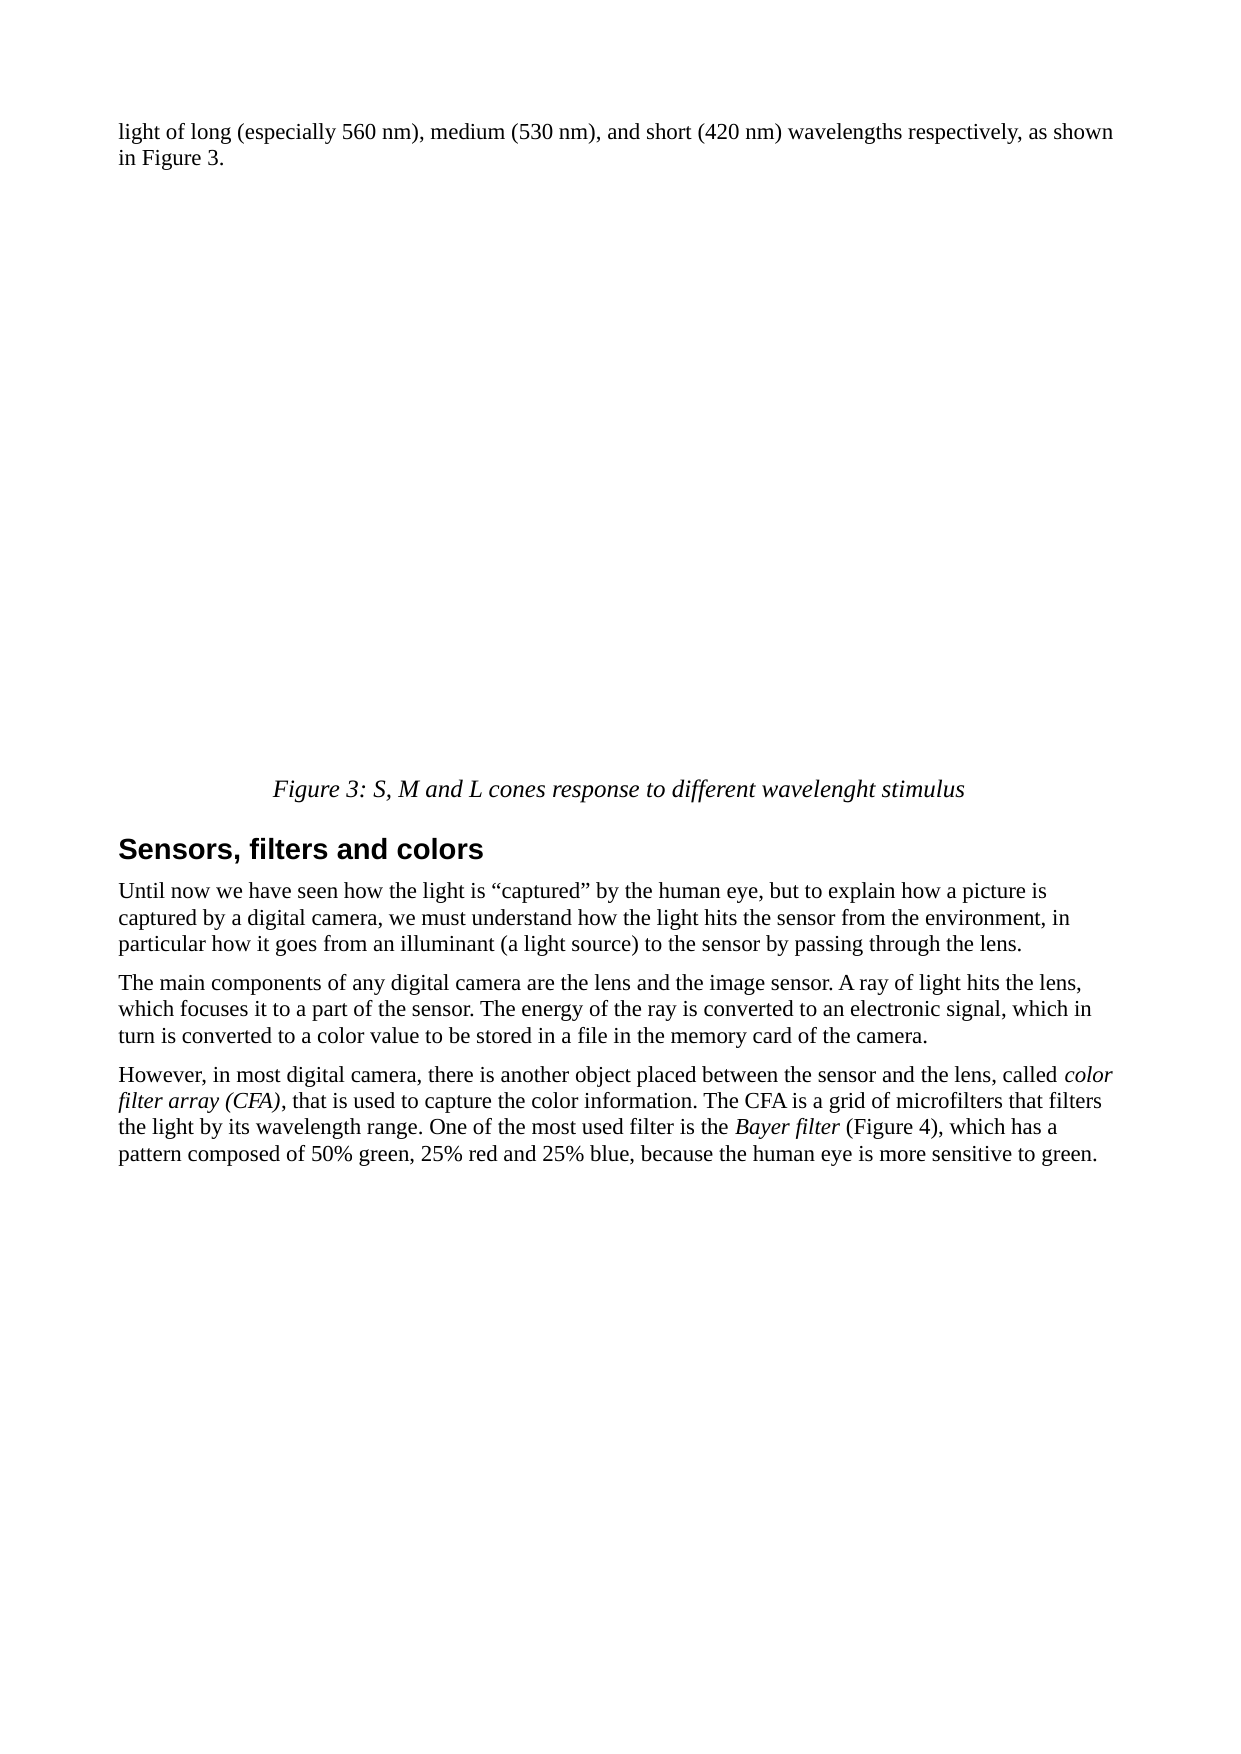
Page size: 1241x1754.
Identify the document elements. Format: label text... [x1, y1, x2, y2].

subtitle [229, 183, 1011, 196]
text The main components of any digital camera are the lens and the image sensor. A ray of light hits the lens, which focuses it to a part of the sensor. The energy of the ray is converted to an electronic signal, which in turn is converted to a color value to be stored in a file in the memory card of the camera. [118, 969, 1122, 1048]
text However, in most digital camera, there is another object placed between the sensor and the lens, called color filter array (CFA), that is used to capture the color information. The CFA is a grid of microfilters that filters the light by its wavelength range. One of the most used filter is the Bayer filter (Figure 4), which has a pattern composed of 50% green, 25% red and 25% blue, because the human eye is more sensitive to green. [118, 1061, 1122, 1166]
text Figure 3: S, M and L cones response to different wavelenght stimulus [229, 196, 1011, 803]
text light of long (especially 560 nm), medium (530 nm), and short (420 nm) wavelengths respectively, as shown in Figure 3. [118, 118, 1122, 171]
subtitle Sensors, filters and colors [118, 207, 1122, 866]
text Until now we have seen how the light is “captured” by the human eye, but to explain how a picture is captured by a digital camera, we must understand how the light hits the sensor from the environment, in particular how it goes from an illuminant (a light source) to the sensor by passing through the lens. [118, 877, 1122, 957]
